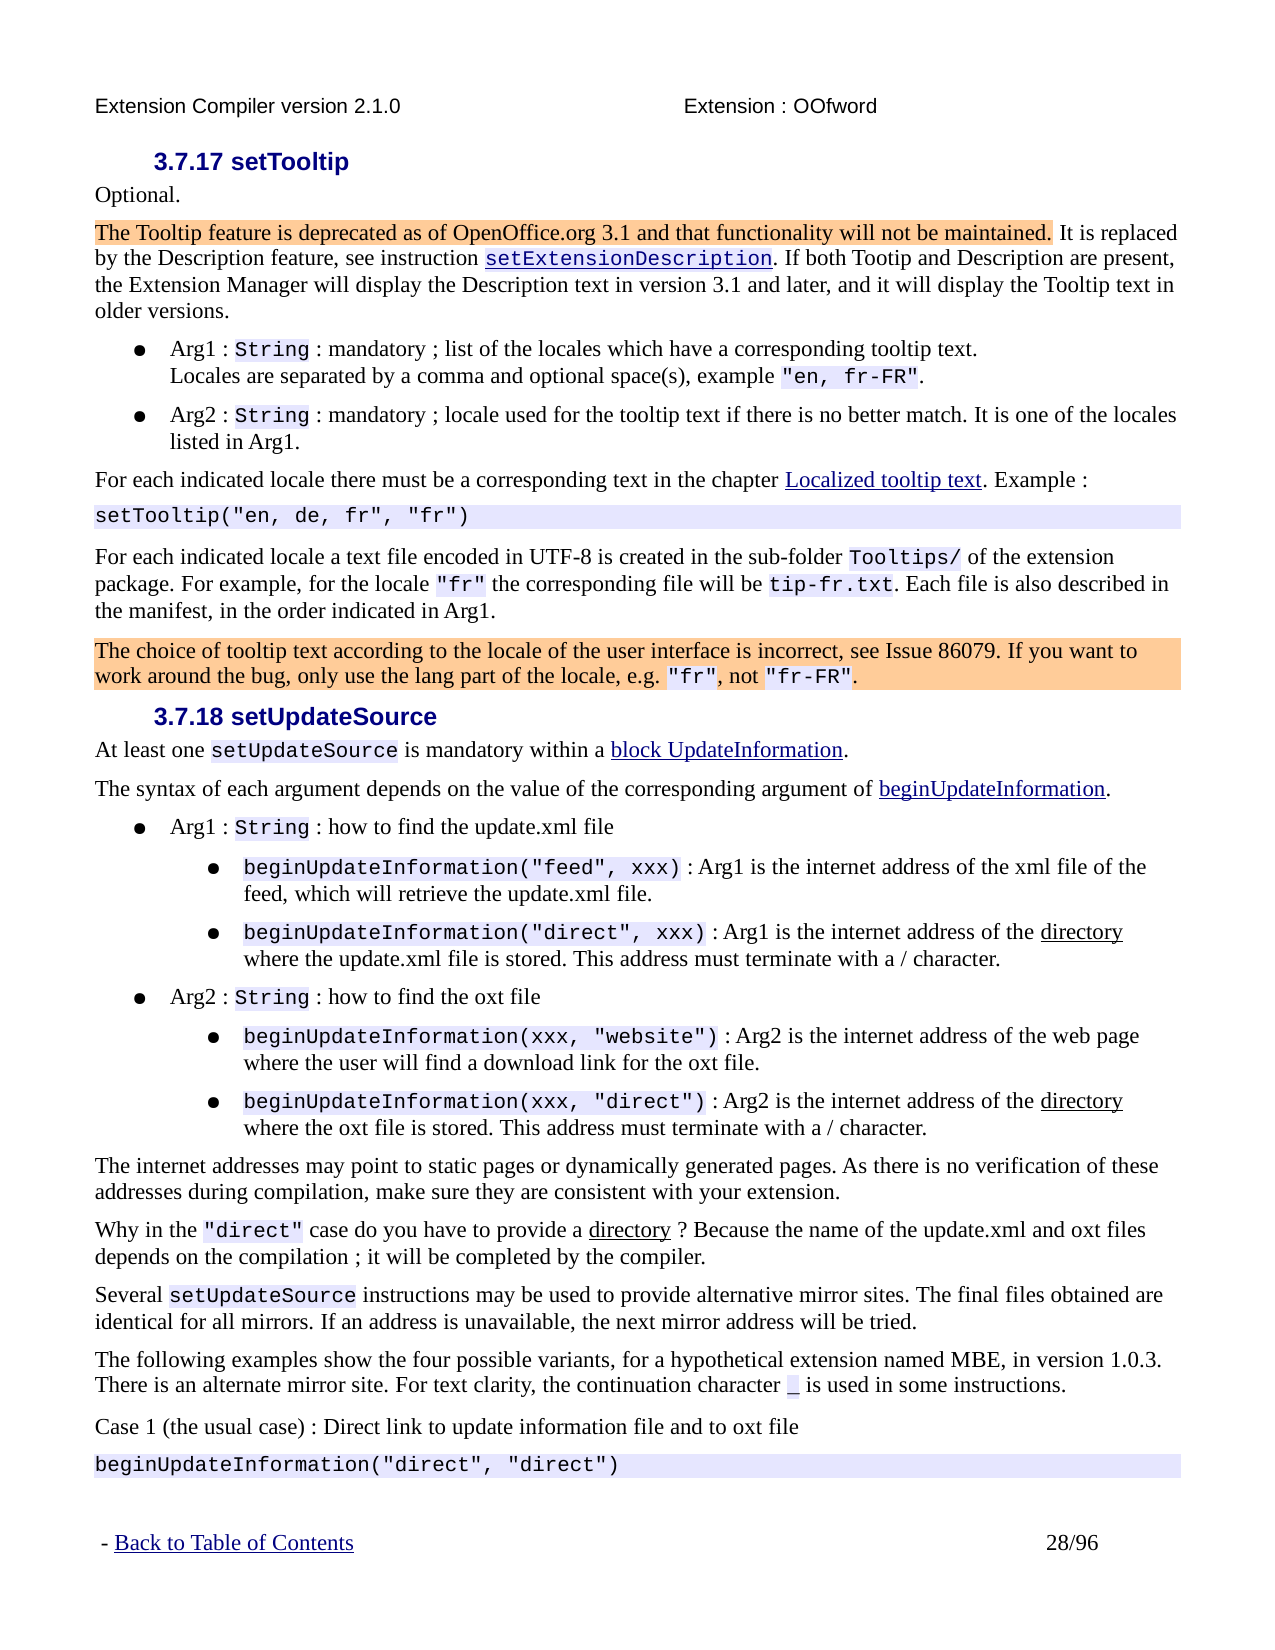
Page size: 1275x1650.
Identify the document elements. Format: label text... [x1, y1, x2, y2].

text setTooltip("en, de, fr", "fr") [94, 505, 1181, 529]
list beginUpdateInformation(xxx, "website") : Arg2 is the internet address of the web page where the user will find a download link for the oxt file. [206, 1023, 1181, 1076]
list beginUpdateInformation("direct", xxx) : Arg1 is the internet address of the directory where the update.xml file is stored. This address must terminate with a / character. [206, 918, 1181, 971]
list Arg2 : String : mandatory ; locale used for the tooltip text if there is no better match. It is one of the locales listed in Arg1. [132, 402, 1181, 454]
list Arg1 : String : how to find the update.xml file [132, 814, 1181, 841]
text The Tooltip feature is deprecated as of OpenOffice.org 3.1 and that functionality will not be maintained. It is replaced by the Description feature, see instruction setExtensionDescription. If both Tootip and Description are present, the Extension Manager will display the Description text in version 3.1 and later, and it will display the Tooltip text in older versions. [94, 219, 1181, 323]
text The syntax of each argument depends on the value of the corresponding argument of beginUpdateInformation. [94, 776, 1181, 802]
subtitle setTooltip [153, 147, 1181, 176]
text The choice of tooltip text according to the locale of the user interface is incorrect, see Issue 86079. If you want to work around the bug, only use the lang part of the locale, e.g. "fr", not "fr-FR". [94, 638, 1181, 690]
text Why in the "direct" case do you have to provide a directory ? Because the name of the update.xml and oxt files depends on the compilation ; it will be completed by the compiler. [94, 1217, 1181, 1269]
list Arg1 : String : mandatory ; list of the locales which have a corresponding tooltip text. Locales are separated by a comma and optional space(s), example "en, fr-FR". [132, 336, 1181, 389]
text The internet addresses may point to static pages or dynamically generated pages. As there is no verification of these addresses during compilation, make sure they are consistent with your extension. [94, 1153, 1181, 1204]
subtitle setUpdateSource [153, 703, 1181, 731]
text beginUpdateInformation("direct", "direct") [94, 1454, 1181, 1478]
list beginUpdateInformation("feed", xxx) : Arg1 is the internet address of the xml file of the feed, which will retrieve the update.xml file. [206, 853, 1181, 906]
text For each indicated locale there must be a corresponding text in the chapter Localized tooltip text. Example : [94, 467, 1181, 492]
text Case 1 (the usual case) : Direct link to update information file and to oxt file [94, 1414, 1181, 1439]
text Optional. [94, 181, 1181, 207]
list Arg2 : String : how to find the oxt file [132, 983, 1181, 1011]
text For each indicated locale a text file encoded in UTF-8 is created in the sub-folder Tooltips/ of the extension package. For example, for the locale "fr" the corresponding file will be tip-fr.txt. Each file is also described in the manifest, in the order indicated in Arg1. [94, 543, 1181, 623]
list beginUpdateInformation(xxx, "direct") : Arg2 is the internet address of the directory where the oxt file is stored. This address must terminate with a / character. [206, 1088, 1181, 1141]
text Several setUpdateSource instructions may be used to provide alternative mirror sites. The final files obtained are identical for all mirrors. If an address is unavailable, the next mirror address will be tried. [94, 1282, 1181, 1334]
text At least one setUpdateSource is mandatory within a block UpdateInformation. [94, 737, 1181, 763]
text The following examples show the four possible variants, for a hypothetical extension named MBE, in version 1.0.3. There is an alternate mirror site. For text clarity, the continuation character _ is used in some instructions. [94, 1347, 1181, 1399]
